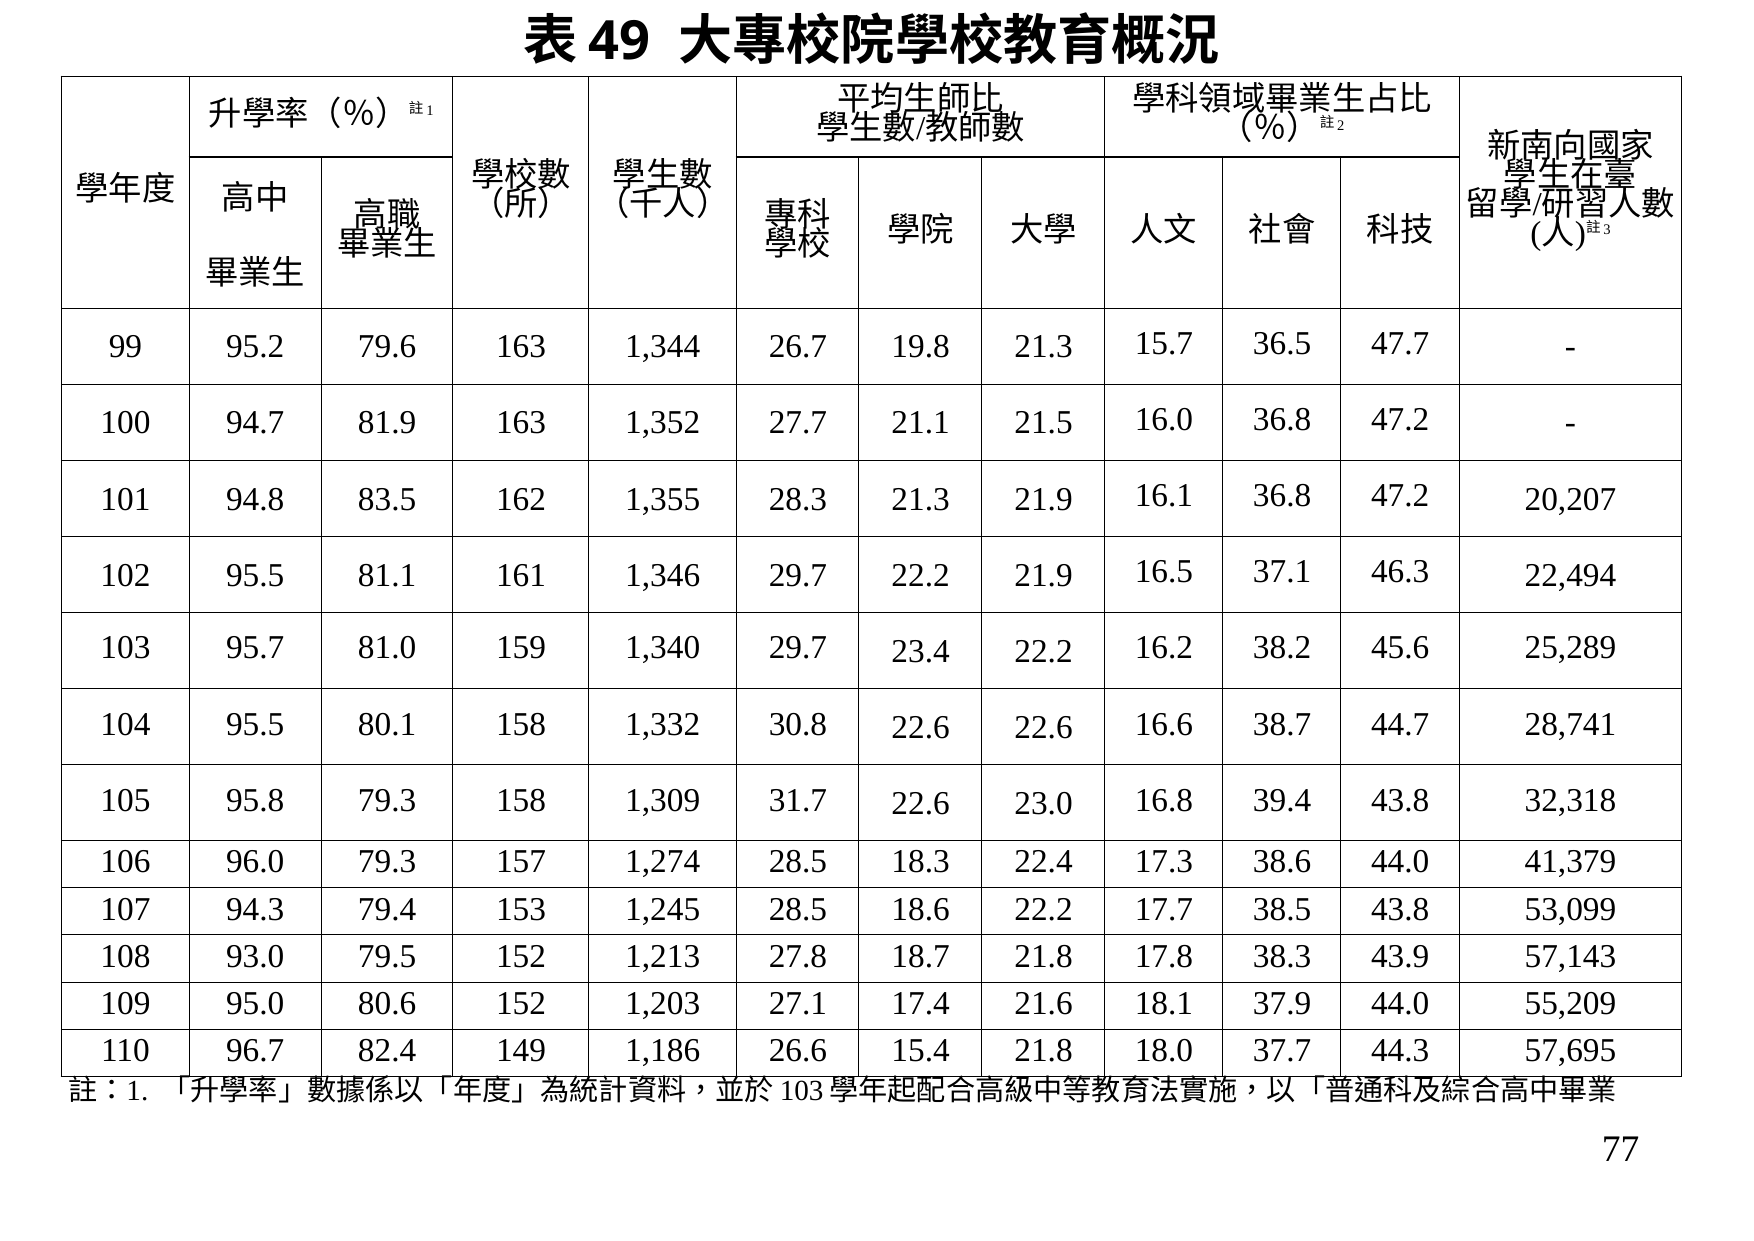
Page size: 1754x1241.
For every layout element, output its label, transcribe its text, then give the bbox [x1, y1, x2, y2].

table_cell 38.7 [1223, 689, 1340, 764]
table_cell 46.3 [1341, 537, 1459, 612]
table_cell 158 [453, 689, 588, 764]
table_cell 149 [453, 1030, 588, 1076]
table_cell 43.8 [1341, 765, 1459, 840]
table_cell 15.7 [1105, 309, 1222, 383]
table_cell 105 [62, 765, 189, 840]
subtitle 表49 大專校院學校教育概況 [103, 1, 1639, 76]
table_cell 104 [62, 689, 189, 764]
table_cell 43.8 [1341, 888, 1459, 934]
table_cell 28.3 [737, 461, 858, 536]
table_cell 101 [62, 461, 189, 536]
table_cell 18.3 [859, 841, 981, 887]
table_cell 163 [453, 309, 588, 383]
table_cell 26.7 [737, 309, 858, 383]
table_cell 人文 [1105, 158, 1222, 307]
table_cell 21.9 [982, 461, 1104, 536]
table_cell 22.2 [982, 613, 1104, 688]
table_cell 80.6 [322, 983, 452, 1029]
table_cell 81.1 [322, 537, 452, 612]
table_cell 47.7 [1341, 309, 1459, 383]
table_cell 37.1 [1223, 537, 1340, 612]
table_cell 81.9 [322, 385, 452, 459]
table_cell 45.6 [1341, 613, 1459, 688]
table_cell 39.4 [1223, 765, 1340, 840]
table_cell 103 [62, 613, 189, 688]
table_cell 47.2 [1341, 385, 1459, 459]
table_cell 107 [62, 888, 189, 934]
table_cell 44.0 [1341, 983, 1459, 1029]
table_cell 26.6 [737, 1030, 858, 1076]
table_cell 57,695 [1460, 1030, 1681, 1076]
table_header 學年度 [62, 77, 189, 307]
table_cell 109 [62, 983, 189, 1029]
table_cell 16.2 [1105, 613, 1222, 688]
list 註：1. 「升學率」數據係以「年度」為統計資料，並於103學年起配合高級中等教育法實施，以「普通科及綜合高中畢業 [68, 1077, 1639, 1106]
table_cell 95.2 [190, 309, 321, 383]
table_cell 22.4 [982, 841, 1104, 887]
table_cell 43.9 [1341, 935, 1459, 982]
table_cell 1,340 [589, 613, 736, 688]
table_cell 科技 [1341, 158, 1459, 307]
table_cell 25,289 [1460, 613, 1681, 688]
table_cell 16.0 [1105, 385, 1222, 459]
table_cell 36.8 [1223, 385, 1340, 459]
table_cell 1,344 [589, 309, 736, 383]
table_cell 21.5 [982, 385, 1104, 459]
table_cell 高中 畢業生 [190, 158, 321, 307]
table_cell 102 [62, 537, 189, 612]
table_cell 18.0 [1105, 1030, 1222, 1076]
table_cell 163 [453, 385, 588, 459]
table_cell 41,379 [1460, 841, 1681, 887]
table_cell 38.5 [1223, 888, 1340, 934]
table_cell 1,332 [589, 689, 736, 764]
table_cell 157 [453, 841, 588, 887]
table_cell 1,346 [589, 537, 736, 612]
table_cell 44.7 [1341, 689, 1459, 764]
table_cell 94.8 [190, 461, 321, 536]
table_cell 53,099 [1460, 888, 1681, 934]
table_cell 大學 [982, 158, 1104, 307]
table_cell 21.3 [982, 309, 1104, 383]
table_cell 18.7 [859, 935, 981, 982]
table_cell 1,245 [589, 888, 736, 934]
table_cell 159 [453, 613, 588, 688]
table_header 學生數 （千人） [589, 77, 736, 307]
table_cell 94.7 [190, 385, 321, 459]
table_cell 21.8 [982, 935, 1104, 982]
table_cell 38.6 [1223, 841, 1340, 887]
table_cell 152 [453, 983, 588, 1029]
table_cell 27.7 [737, 385, 858, 459]
table_header 升學率（％）註1 [190, 77, 452, 156]
table_cell 28,741 [1460, 689, 1681, 764]
table_cell - [1460, 309, 1681, 383]
table_cell 1,213 [589, 935, 736, 982]
table_cell 22.2 [859, 537, 981, 612]
table_cell 44.0 [1341, 841, 1459, 887]
table_cell 32,318 [1460, 765, 1681, 840]
table_cell 社會 [1223, 158, 1340, 307]
table_cell 21.9 [982, 537, 1104, 612]
table_cell 110 [62, 1030, 189, 1076]
table_cell 22.6 [859, 765, 981, 840]
table_cell 17.4 [859, 983, 981, 1029]
table_header 學科領域畢業生占比（％）註2 [1105, 77, 1459, 156]
table_cell 79.5 [322, 935, 452, 982]
table_cell 38.3 [1223, 935, 1340, 982]
table_cell 27.8 [737, 935, 858, 982]
table_cell 1,186 [589, 1030, 736, 1076]
table_cell 79.6 [322, 309, 452, 383]
table_cell 16.8 [1105, 765, 1222, 840]
table_cell 81.0 [322, 613, 452, 688]
table_cell 27.1 [737, 983, 858, 1029]
table_cell 21.6 [982, 983, 1104, 1029]
table_cell 16.5 [1105, 537, 1222, 612]
table_cell 36.5 [1223, 309, 1340, 383]
table_cell 108 [62, 935, 189, 982]
table_cell 106 [62, 841, 189, 887]
table_header 新南向國家 學生在臺 留學/研習人數(人)註3 [1460, 77, 1681, 307]
table_cell 152 [453, 935, 588, 982]
table_cell 1,309 [589, 765, 736, 840]
table_cell 79.3 [322, 841, 452, 887]
table_cell 28.5 [737, 888, 858, 934]
table_cell 79.3 [322, 765, 452, 840]
table_cell 29.7 [737, 537, 858, 612]
table_cell 21.8 [982, 1030, 1104, 1076]
table_cell 30.8 [737, 689, 858, 764]
table_cell 20,207 [1460, 461, 1681, 536]
table_cell 96.0 [190, 841, 321, 887]
table_cell 95.8 [190, 765, 321, 840]
table_cell 158 [453, 765, 588, 840]
table_cell 36.8 [1223, 461, 1340, 536]
table_cell 高職 畢業生 [322, 158, 452, 307]
table_cell 22.2 [982, 888, 1104, 934]
table_cell 22.6 [982, 689, 1104, 764]
table_cell 17.3 [1105, 841, 1222, 887]
table_cell 47.2 [1341, 461, 1459, 536]
table_cell 44.3 [1341, 1030, 1459, 1076]
table_cell 15.4 [859, 1030, 981, 1076]
table_cell 1,355 [589, 461, 736, 536]
table_cell 38.2 [1223, 613, 1340, 688]
table_cell 57,143 [1460, 935, 1681, 982]
table_cell 17.8 [1105, 935, 1222, 982]
table_cell 95.5 [190, 689, 321, 764]
table_cell 162 [453, 461, 588, 536]
table_cell 16.6 [1105, 689, 1222, 764]
table_cell 23.0 [982, 765, 1104, 840]
table_cell 95.5 [190, 537, 321, 612]
table_cell 21.3 [859, 461, 981, 536]
table_cell 22,494 [1460, 537, 1681, 612]
table_cell 96.7 [190, 1030, 321, 1076]
table_cell 95.0 [190, 983, 321, 1029]
table_cell 99 [62, 309, 189, 383]
table_cell 22.6 [859, 689, 981, 764]
table_cell 23.4 [859, 613, 981, 688]
table_header 平均生師比 學生數/教師數 [737, 77, 1104, 156]
table_cell 1,274 [589, 841, 736, 887]
table_cell 18.1 [1105, 983, 1222, 1029]
table_cell 37.9 [1223, 983, 1340, 1029]
table_cell 55,209 [1460, 983, 1681, 1029]
table_cell 93.0 [190, 935, 321, 982]
table_cell 21.1 [859, 385, 981, 459]
table_cell 29.7 [737, 613, 858, 688]
table_cell 1,203 [589, 983, 736, 1029]
table_cell 83.5 [322, 461, 452, 536]
table_cell 100 [62, 385, 189, 459]
table_cell 1,352 [589, 385, 736, 459]
table_cell 19.8 [859, 309, 981, 383]
table_header 學校數 （所） [453, 77, 588, 307]
table_cell 153 [453, 888, 588, 934]
table_cell 28.5 [737, 841, 858, 887]
table_cell 學院 [859, 158, 981, 307]
table_cell 17.7 [1105, 888, 1222, 934]
table_cell 16.1 [1105, 461, 1222, 536]
table_cell 18.6 [859, 888, 981, 934]
table_cell 37.7 [1223, 1030, 1340, 1076]
table_cell 31.7 [737, 765, 858, 840]
table_cell 79.4 [322, 888, 452, 934]
table_cell 94.3 [190, 888, 321, 934]
table_cell 80.1 [322, 689, 452, 764]
table_cell 161 [453, 537, 588, 612]
table_cell 95.7 [190, 613, 321, 688]
table_cell 82.4 [322, 1030, 452, 1076]
table_cell - [1460, 385, 1681, 459]
table_cell 專科 學校 [737, 158, 858, 307]
